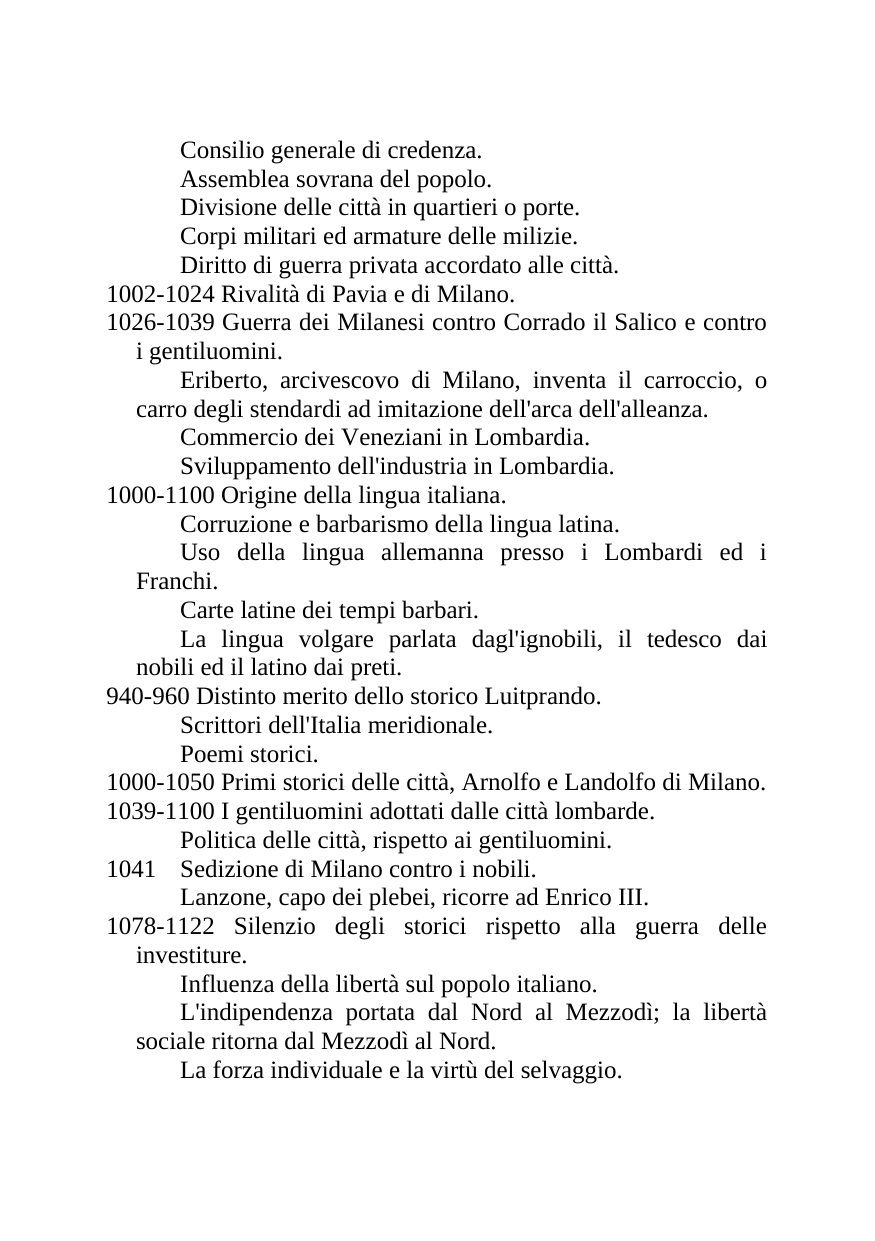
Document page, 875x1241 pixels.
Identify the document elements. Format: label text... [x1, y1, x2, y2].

text Sviluppamento dell'industria in Lombardia. [136, 451, 768, 480]
text Lanzone, capo dei plebei, ricorre ad Enrico III. [136, 882, 768, 911]
text 1026-1039 Guerra dei Milanesi contro Corrado il Salico e contro i gentiluomini. [106, 307, 768, 365]
text Influenza della libertà sul popolo italiano. [136, 969, 768, 997]
text 940-960 Distinto merito dello storico Luitprando. [106, 681, 768, 710]
text Commercio dei Veneziani in Lombardia. [136, 422, 768, 451]
text Assemblea sovrana del popolo. [136, 164, 768, 192]
text La forza individuale e la virtù del selvaggio. [136, 1055, 768, 1084]
text 1041 Sedizione di Milano contro i nobili. [106, 854, 768, 882]
text Consilio generale di credenza. [136, 135, 768, 164]
text 1002-1024 Rivalità di Pavia e di Milano. [106, 279, 768, 307]
text 1078-1122 Silenzio degli storici rispetto alla guerra delle investiture. [106, 911, 768, 969]
text 1039-1100 I gentiluomini adottati dalle città lombarde. [106, 796, 768, 825]
text 1000-1100 Origine della lingua italiana. [106, 480, 768, 509]
text Poemi storici. [136, 739, 768, 767]
text Corruzione e barbarismo della lingua latina. [136, 509, 768, 537]
text La lingua volgare parlata dagl'ignobili, il tedesco dai nobili ed il latino dai preti. [136, 624, 768, 681]
text Uso della lingua allemanna presso i Lombardi ed i Franchi. [136, 537, 768, 595]
text Carte latine dei tempi barbari. [136, 595, 768, 624]
text Eriberto, arcivescovo di Milano, inventa il carroccio, o carro degli stendardi ad imitazione dell'arca dell'alleanza. [136, 365, 768, 422]
text Corpi militari ed armature delle milizie. [136, 221, 768, 250]
text 1000-1050 Primi storici delle città, Arnolfo e Landolfo di Milano. [106, 767, 768, 796]
text Divisione delle città in quartieri o porte. [136, 192, 768, 221]
text L'indipendenza portata dal Nord al Mezzodì; la libertà sociale ritorna dal Mezzodì al Nord. [136, 997, 768, 1055]
text Scrittori dell'Italia meridionale. [136, 710, 768, 739]
text Politica delle città, rispetto ai gentiluomini. [136, 825, 768, 854]
text Diritto di guerra privata accordato alle città. [136, 250, 768, 279]
